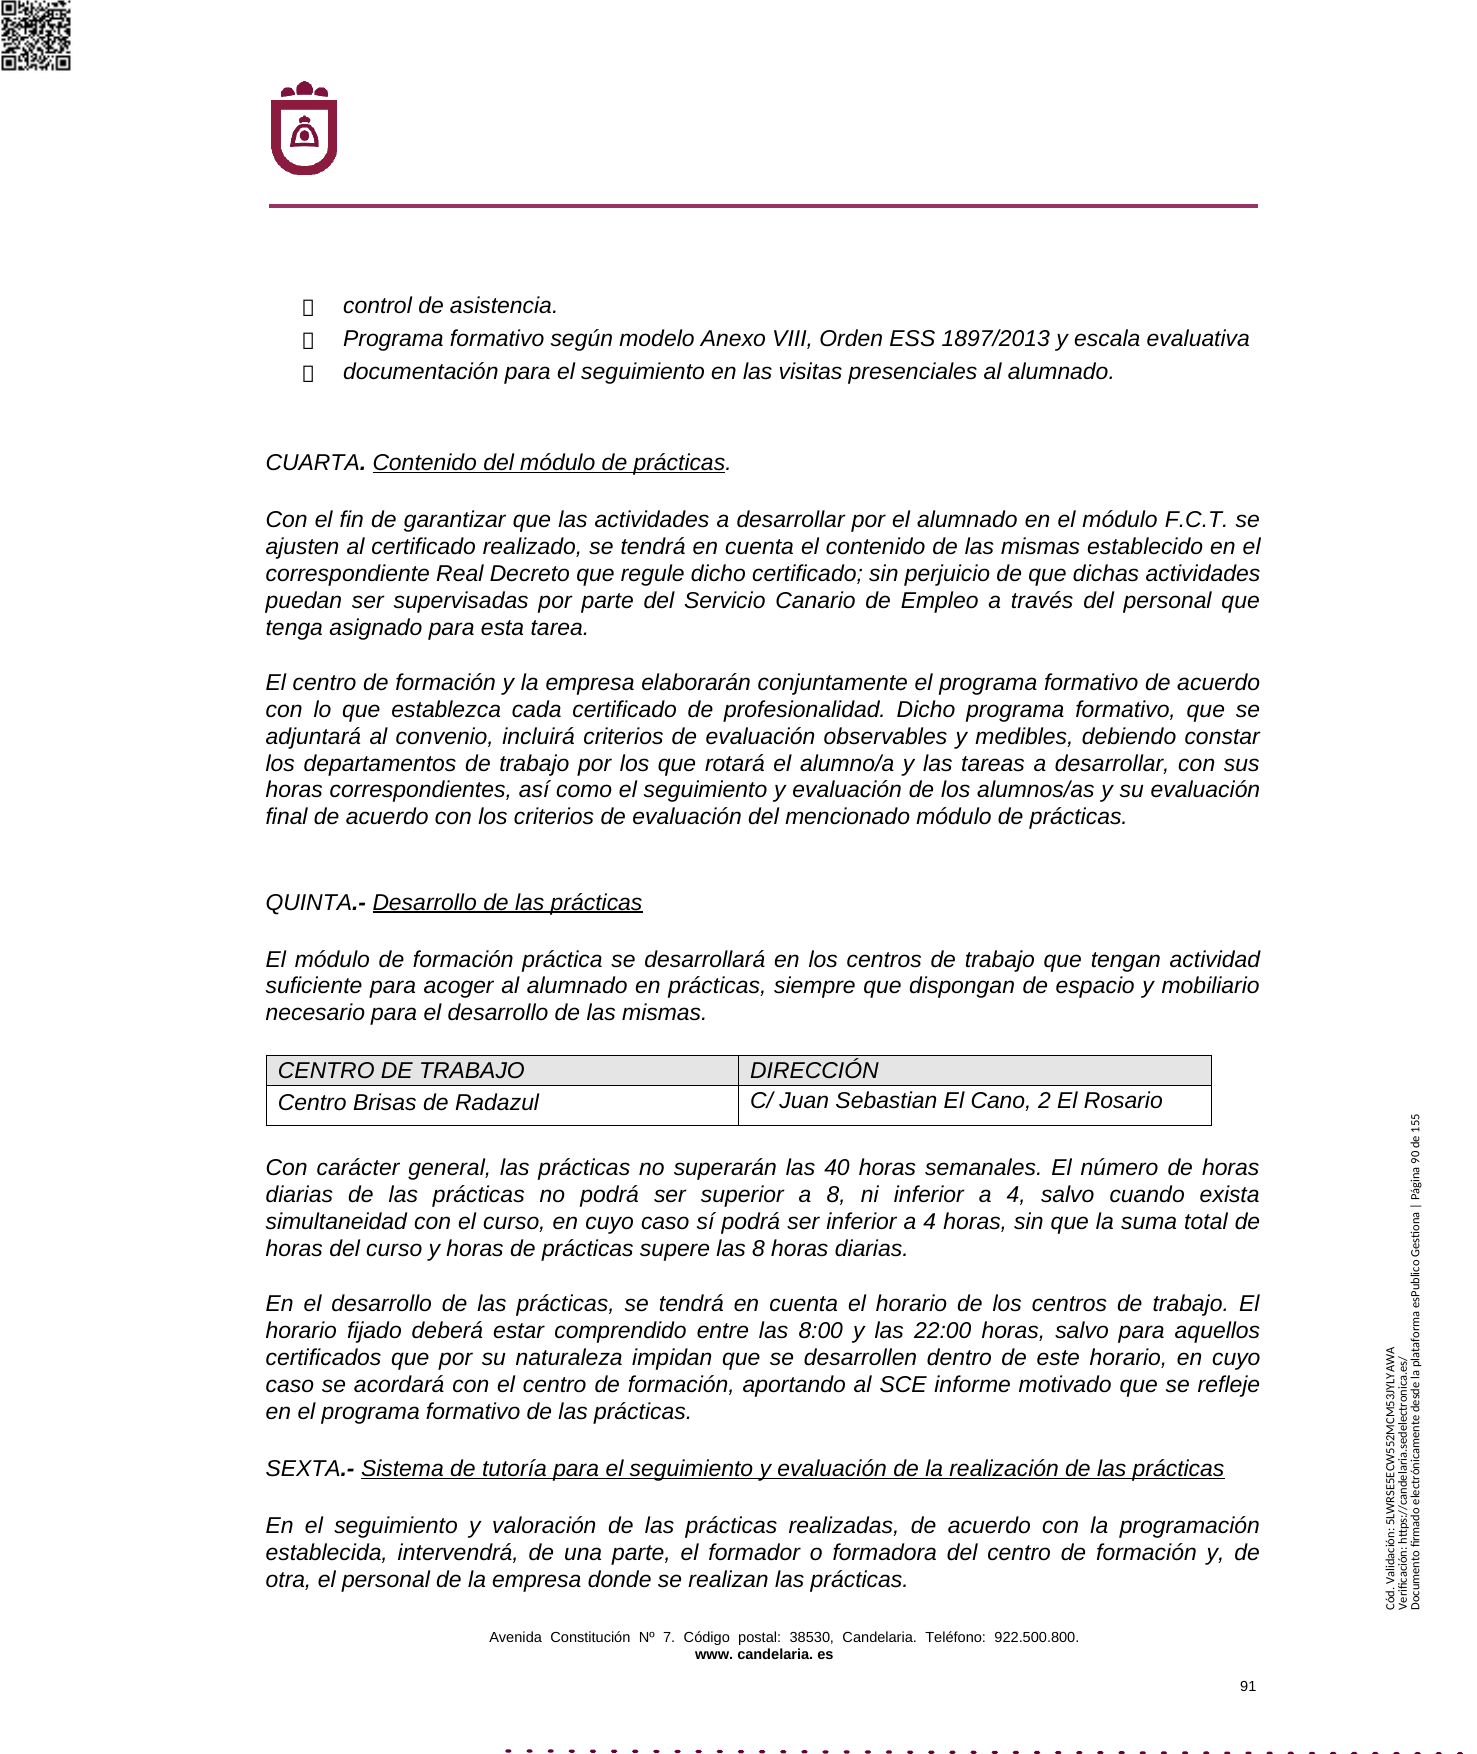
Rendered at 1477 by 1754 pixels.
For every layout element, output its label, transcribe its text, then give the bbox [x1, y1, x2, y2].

text Con carácter general, las prácticas no superarán las 40 horas semanales. El número de horas diarias de las prácticas no podrá ser superior a 8, ni inferior a 4, salvo cuando exista simultaneidad con el curso, en cuyo caso sí podrá ser inferior a 4 horas, sin que la suma total de horas del curso y horas de prácticas supere las 8 horas diarias. [265, 1154, 1263, 1261]
text El módulo de formación práctica se desarrollará en los centros de trabajo que tengan actividad suficiente para acoger al alumnado en prácticas, siempre que dispongan de espacio y mobiliario necesario para el desarrollo de las mismas. [265, 946, 1263, 1026]
table_cell  [266, 325, 343, 358]
table_cell documentación para el seguimiento en las visitas presenciales al alumnado. [343, 358, 1253, 447]
text Con el fin de garantizar que las actividades a desarrollar por el alumnado en el módulo F.C.T. se ajusten al certificado realizado, se tendrá en cuenta el contenido de las mismas establecido en el correspondiente Real Decreto que regule dicho certificado; sin perjuicio de que dichas actividades puedan ser supervisadas por parte del Servicio Canario de Empleo a través del personal que tenga asignado para esta tarea. [265, 506, 1263, 640]
text El centro de formación y la empresa elaborarán conjuntamente el programa formativo de acuerdo con lo que establezca cada certificado de profesionalidad. Dicho programa formativo, que se adjuntará al convenio, incluirá criterios de evaluación observables y medibles, debiendo constar los departamentos de trabajo por los que rotará el alumno/a y las tareas a desarrollar, con sus horas correspondientes, así como el seguimiento y evaluación de los alumnos/as y su evaluación final de acuerdo con los criterios de evaluación del mencionado módulo de prácticas. [265, 669, 1263, 830]
table_cell Centro Brisas de Radazul [267, 1086, 738, 1125]
table_cell control de asistencia. [343, 292, 1253, 324]
table_cell Programa formativo según modelo Anexo VIII, Orden ESS 1897/2013 y escala evaluativa [343, 325, 1253, 358]
text QUINTA.- Desarrollo de las prácticas [265, 887, 1264, 916]
text SEXTA.- Sistema de tutoría para el seguimiento y evaluación de la realización de las prácticas [265, 1453, 1264, 1482]
table_cell C/ Juan Sebastian El Cano, 2 El Rosario [739, 1086, 1211, 1125]
text En el desarrollo de las prácticas, se tendrá en cuenta el horario de los centros de trabajo. El horario fijado deberá estar comprendido entre las 8:00 y las 22:00 horas, salvo para aquellos certificados que por su naturaleza impidan que se desarrollen dentro de este horario, en cuyo caso se acordará con el centro de formación, aportando al SCE informe motivado que se refleje en el programa formativo de las prácticas. [265, 1290, 1263, 1424]
text En el seguimiento y valoración de las prácticas realizadas, de acuerdo con la programación establecida, intervendrá, de una parte, el formador o formadora del centro de formación y, de otra, el personal de la empresa donde se realizan las prácticas. [265, 1512, 1263, 1592]
text CUARTA. Contenido del módulo de prácticas. [265, 447, 1264, 476]
table_cell  [266, 358, 343, 447]
table_header DIRECCIÓN [739, 1056, 1211, 1085]
table_cell  [266, 292, 343, 324]
table_header CENTRO DE TRABAJO [267, 1056, 738, 1085]
